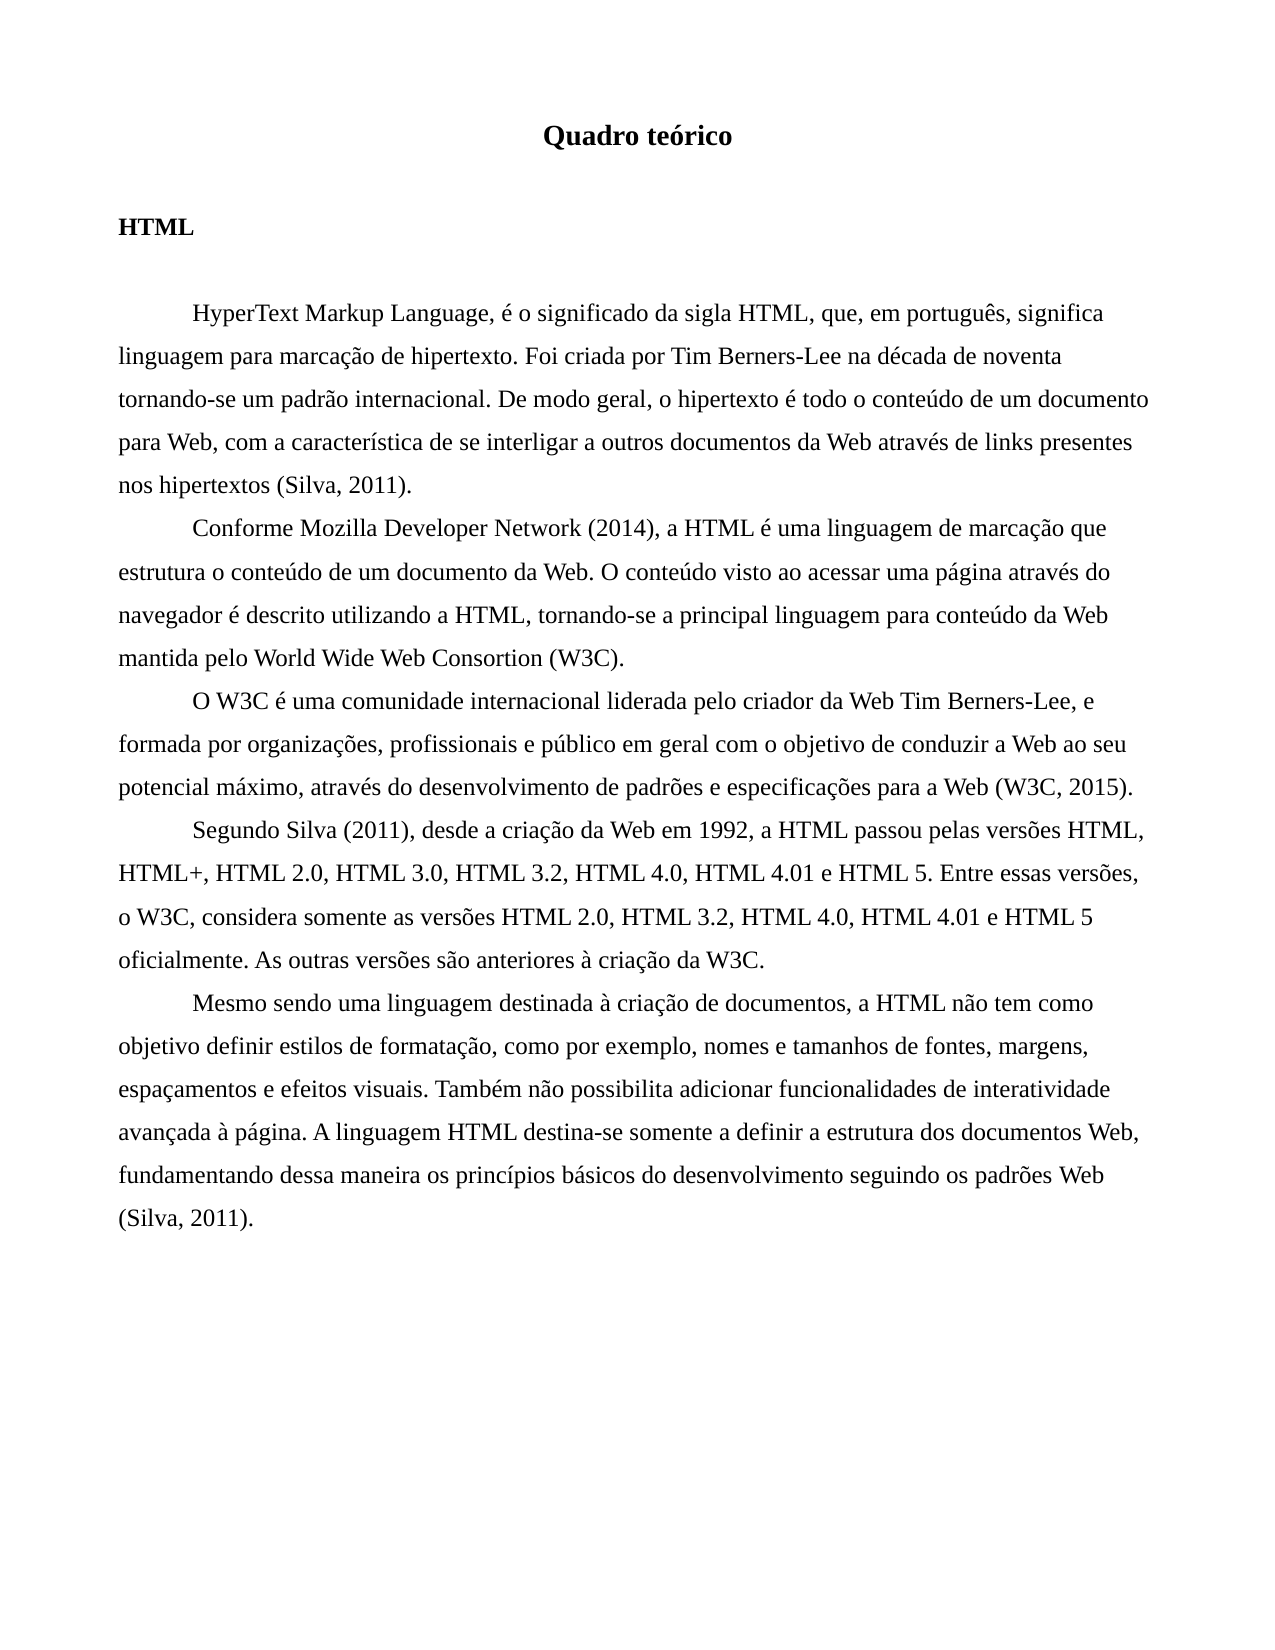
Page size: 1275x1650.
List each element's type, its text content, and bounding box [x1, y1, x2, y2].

text Quadro teórico [118, 118, 1157, 152]
text HTML [118, 212, 1157, 240]
text Conforme Mozilla Developer Network (2014), a HTML é uma linguagem de marcação que estrutura o conteúdo de um documento da Web. O conteúdo visto ao acessar uma página através do navegador é descrito utilizando a HTML, tornando-se a principal linguagem para conteúdo da Web mantida pelo World Wide Web Consortion (W3C). [118, 513, 1157, 672]
text HyperText Markup Language, é o significado da sigla HTML, que, em português, significa linguagem para marcação de hipertexto. Foi criada por Tim Berners-Lee na década de noventa tornando-se um padrão internacional. De modo geral, o hipertexto é todo o conteúdo de um documento para Web, com a característica de se interligar a outros documentos da Web através de links presentes nos hipertextos (Silva, 2011). [118, 298, 1157, 499]
text Segundo Silva (2011), desde a criação da Web em 1992, a HTML passou pelas versões HTML, HTML+, HTML 2.0, HTML 3.0, HTML 3.2, HTML 4.0, HTML 4.01 e HTML 5. Entre essas versões, o W3C, considera somente as versões HTML 2.0, HTML 3.2, HTML 4.0, HTML 4.01 e HTML 5 oficialmente. As outras versões são anteriores à criação da W3C. [118, 815, 1157, 973]
text Mesmo sendo uma linguagem destinada à criação de documentos, a HTML não tem como objetivo definir estilos de formatação, como por exemplo, nomes e tamanhos de fontes, margens, espaçamentos e efeitos visuais. Também não possibilita adicionar funcionalidades de interatividade avançada à página. A linguagem HTML destina-se somente a definir a estrutura dos documentos Web, fundamentando dessa maneira os princípios básicos do desenvolvimento seguindo os padrões Web (Silva, 2011). [118, 988, 1157, 1232]
text O W3C é uma comunidade internacional liderada pelo criador da Web Tim Berners-Lee, e formada por organizações, profissionais e público em geral com o objetivo de conduzir a Web ao seu potencial máximo, através do desenvolvimento de padrões e especificações para a Web (W3C, 2015). [118, 686, 1157, 801]
